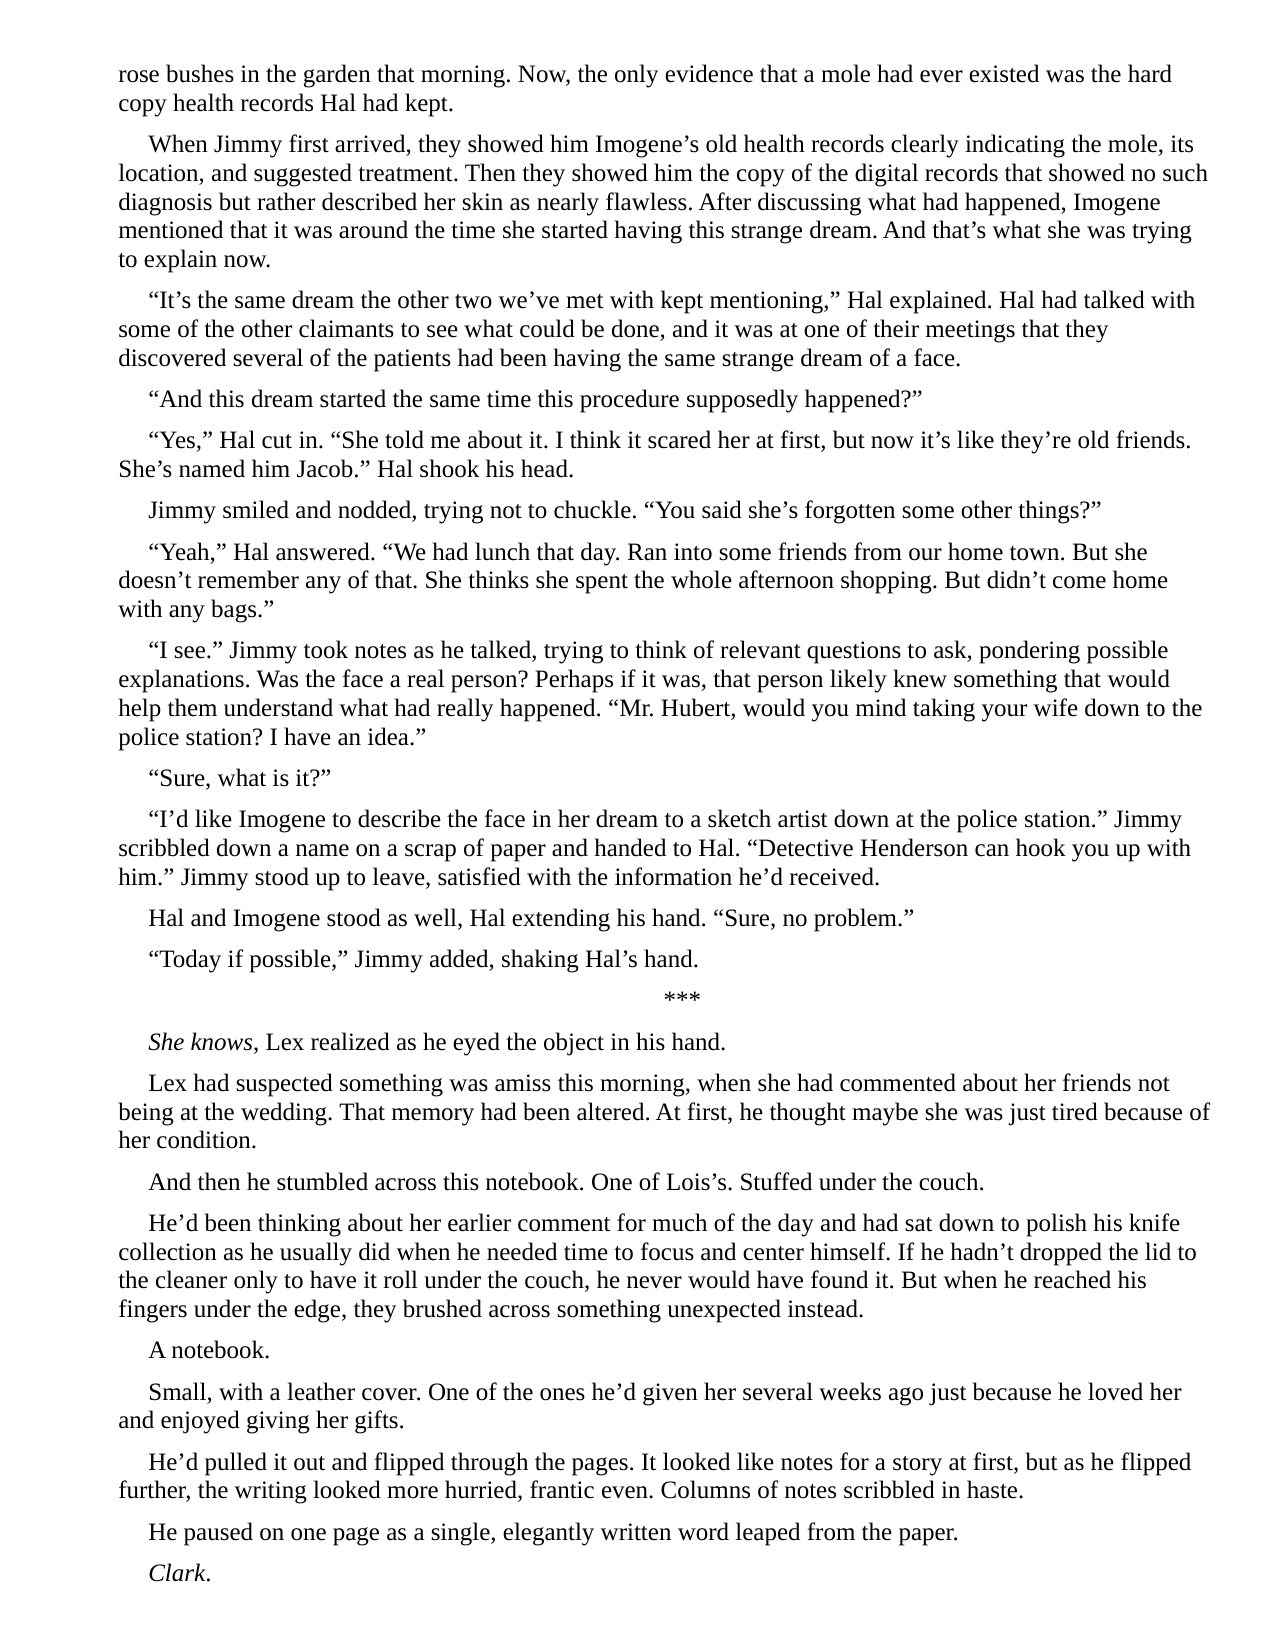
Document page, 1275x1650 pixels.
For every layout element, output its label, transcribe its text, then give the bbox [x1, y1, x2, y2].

text A notebook. [118, 1335, 1216, 1364]
text “I’d like Imogene to describe the face in her dream to a sketch artist down at the police station.” Jimmy scribbled down a name on a scrap of paper and handed to Hal. “Detective Henderson can hook you up with him.” Jimmy stood up to leave, satisfied with the information he’d received. [118, 804, 1216, 890]
text “Today if possible,” Jimmy added, shaking Hal’s hand. [118, 944, 1216, 973]
text Small, with a leather cover. One of the ones he’d given her several weeks ago just because he loved her and enjoyed giving her gifts. [118, 1377, 1216, 1434]
text Clark. [118, 1558, 1216, 1587]
text “Sure, what is it?” [118, 763, 1216, 792]
text When Jimmy first arrived, they showed him Imogene’s old health records clearly indicating the mole, its location, and suggested treatment. Then they showed him the copy of the digital records that showed no such diagnosis but rather described her skin as nearly flawless. After discussing what had happened, Imogene mentioned that it was around the time she started having this strange dream. And that’s what she was trying to explain now. [118, 129, 1216, 273]
text He paused on one page as a single, elegantly written word leaped from the paper. [118, 1517, 1216, 1545]
text *** [118, 985, 1216, 1014]
text “It’s the same dream the other two we’ve met with kept mentioning,” Hal explained. Hal had talked with some of the other claimants to see what could be done, and it was at one of their meetings that they discovered several of the patients had been having the same strange dream of a face. [118, 285, 1216, 372]
text And then he stumbled across this notebook. One of Lois’s. Stuffed under the couch. [118, 1167, 1216, 1195]
text Hal and Imogene stood as well, Hal extending his hand. “Sure, no problem.” [118, 903, 1216, 932]
text “Yeah,” Hal answered. “We had lunch that day. Ran into some friends from our home town. But she doesn’t remember any of that. She thinks she spent the whole afternoon shopping. But didn’t come home with any bags.” [118, 537, 1216, 623]
text Lex had suspected something was amiss this morning, when she had commented about her friends not being at the wedding. That memory had been altered. At first, he thought maybe she was just tired because of her condition. [118, 1068, 1216, 1154]
text “I see.” Jimmy took notes as he talked, trying to think of relevant questions to ask, pondering possible explanations. Was the face a real person? Perhaps if it was, that person likely knew something that would help them understand what had really happened. “Mr. Hubert, would you mind taking your wife down to the police station? I have an idea.” [118, 635, 1216, 750]
text Jimmy smiled and nodded, trying not to chuckle. “You said she’s forgotten some other things?” [118, 495, 1216, 524]
text “Yes,” Hal cut in. “She told me about it. I think it scared her at first, but now it’s like they’re old friends. She’s named him Jacob.” Hal shook his head. [118, 425, 1216, 483]
text She knows, Lex realized as he eyed the object in his hand. [118, 1027, 1216, 1055]
text rose bushes in the garden that morning. Now, the only evidence that a mole had ever existed was the hard copy health records Hal had kept. [118, 59, 1216, 117]
text He’d pulled it out and flipped through the pages. It looked like notes for a story at first, but as he flipped further, the writing looked more hurried, frantic even. Columns of notes scribbled in haste. [118, 1447, 1216, 1504]
text “And this dream started the same time this procedure supposedly happened?” [118, 384, 1216, 413]
text He’d been thinking about her earlier comment for much of the day and had sat down to polish his knife collection as he usually did when he needed time to focus and center himself. If he hadn’t dropped the lid to the cleaner only to have it roll under the couch, he never would have found it. But when he reached his fingers under the edge, they brushed across something unexpected instead. [118, 1208, 1216, 1323]
